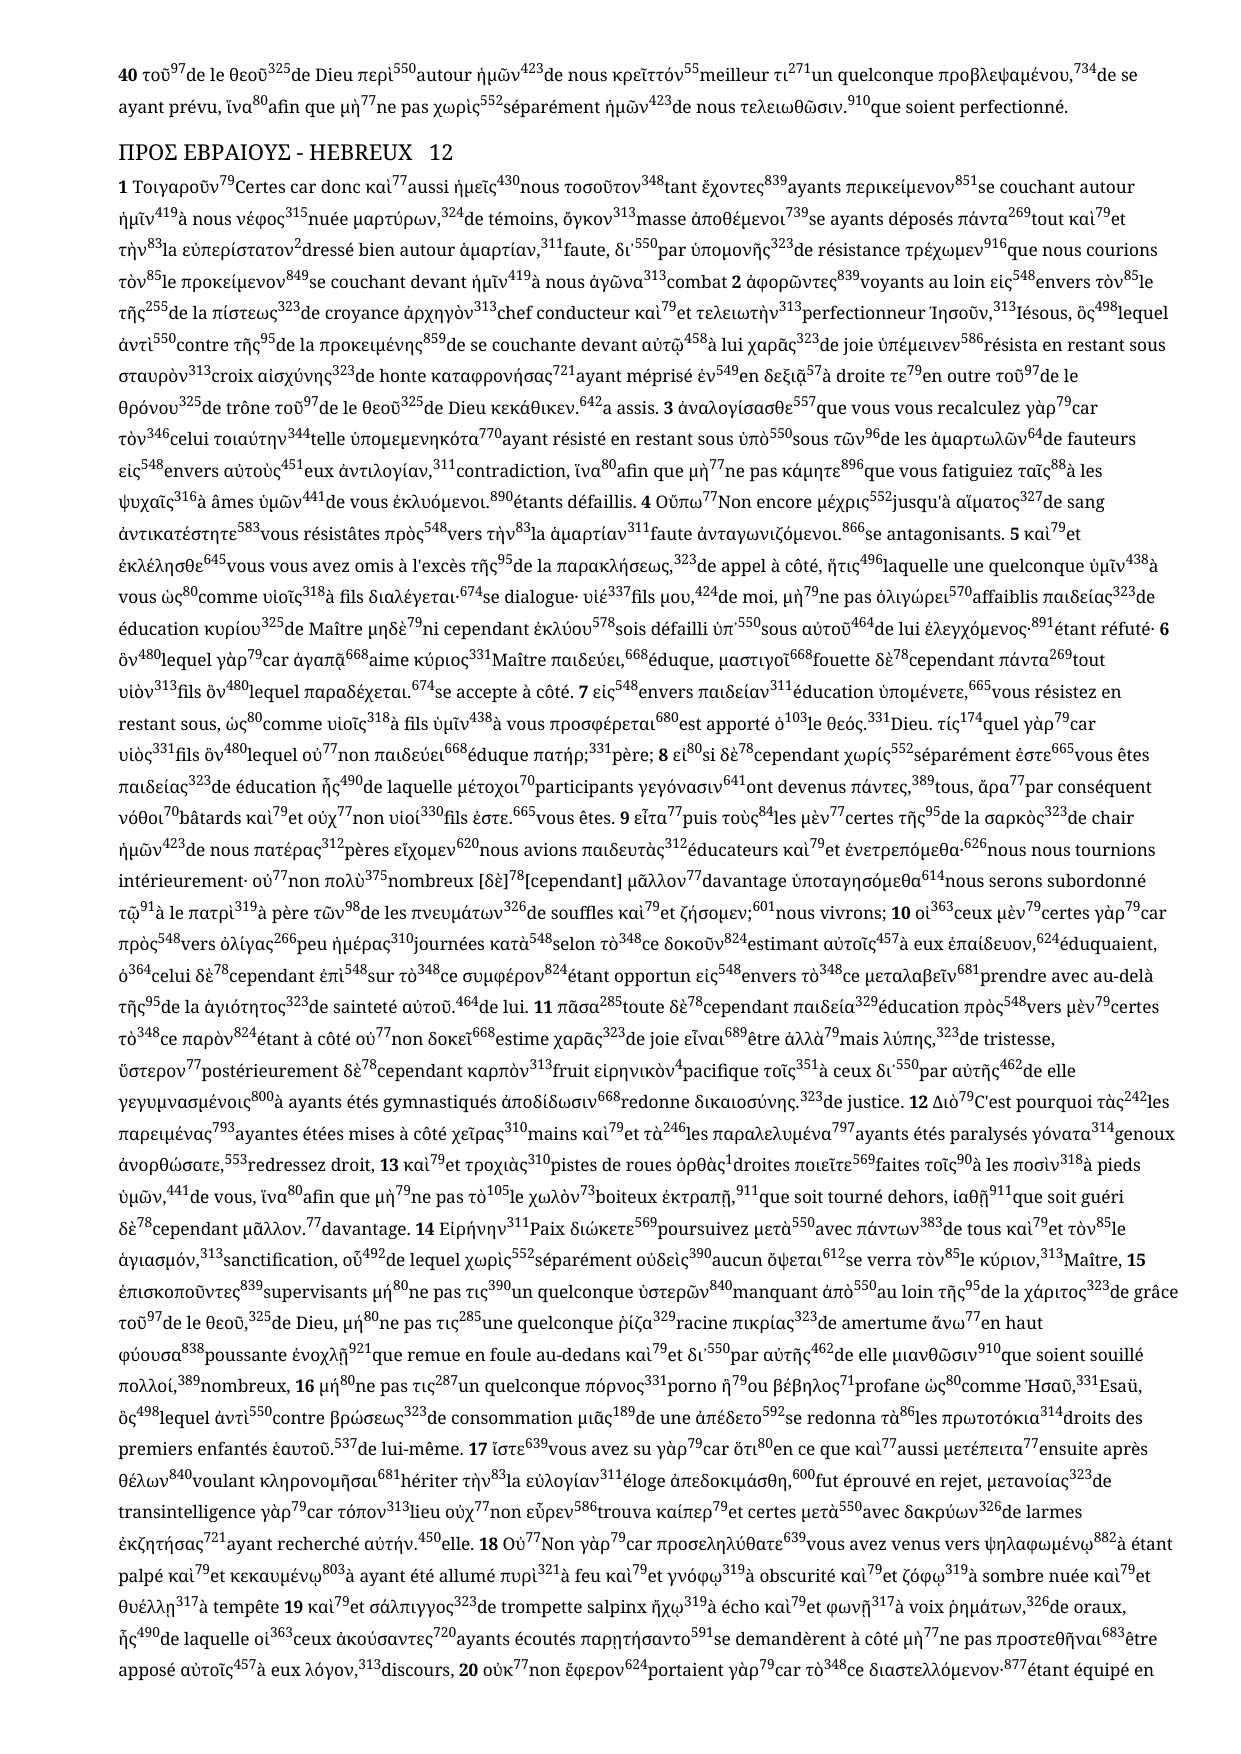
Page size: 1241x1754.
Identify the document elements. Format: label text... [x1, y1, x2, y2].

text 1 Τοιγαροῦν79Certes car donc καὶ77aussi ἡμεῖς430nous τοσοῦτον348tant ἔχοντες839ayants περικείμενον851se couchant autour ἡμῖν419à nous νέφος315nuée μαρτύρων,324de témoins, ὄγκον313masse ἀποθέμενοι739se ayants déposés πάντα269tout καὶ79et τὴν83la εὐπερίστατον2dressé bien autour ἁμαρτίαν,311faute, δι᾽550par ὑπομονῆς323de résistance τρέχωμεν916que nous courions τὸν85le προκείμενον849se couchant devant ἡμῖν419à nous ἀγῶνα313combat 2 ἀφορῶντες839voyants au loin εἰς548envers τὸν85le τῆς255de la πίστεως323de croyance ἀρχηγὸν313chef conducteur καὶ79et τελειωτὴν313perfectionneur Ἰησοῦν,313Iésous, ὃς498lequel ἀντὶ550contre τῆς95de la προκειμένης859de se couchante devant αὐτῷ458à lui χαρᾶς323de joie ὑπέμεινεν586résista en restant sous σταυρὸν313croix αἰσχύνης323de honte καταφρονήσας721ayant méprisé ἐν549en δεξιᾷ57à droite τε79en outre τοῦ97de le θρόνου325de trône τοῦ97de le θεοῦ325de Dieu κεκάθικεν.642a assis. 3 ἀναλογίσασθε557que vous vous recalculez γὰρ79car τὸν346celui τοιαύτην344telle ὑπομεμενηκότα770ayant résisté en restant sous ὑπὸ550sous τῶν96de les ἁμαρτωλῶν64de fauteurs εἰς548envers αὐτοὺς451eux ἀντιλογίαν,311contradiction, ἵνα80afin que μὴ77ne pas κάμητε896que vous fatiguiez ταῖς88à les ψυχαῖς316à âmes ὑμῶν441de vous ἐκλυόμενοι.890étants défaillis. 4 Οὔπω77Non encore μέχρις552jusqu'à αἵματος327de sang ἀντικατέστητε583vous résistâtes πρὸς548vers τὴν83la ἁμαρτίαν311faute ἀνταγωνιζόμενοι.866se antagonisants. 5 καὶ79et ἐκλέλησθε645vous vous avez omis à l'excès τῆς95de la παρακλήσεως,323de appel à côté, ἥτις496laquelle une quelconque ὑμῖν438à vous ὡς80comme υἱοῖς318à fils διαλέγεται·674se dialogue· υἱέ337fils μου,424de moi, μὴ79ne pas ὀλιγώρει570affaiblis παιδείας323de éducation κυρίου325de Maître μηδὲ79ni cependant ἐκλύου578sois défailli ὑπ᾽550sous αὐτοῦ464de lui ἐλεγχόμενος·891étant réfuté· 6 ὃν480lequel γὰρ79car ἀγαπᾷ668aime κύριος331Maître παιδεύει,668éduque, μαστιγοῖ668fouette δὲ78cependant πάντα269tout υἱὸν313fils ὃν480lequel παραδέχεται.674se accepte à côté. 7 εἰς548envers παιδείαν311éducation ὑπομένετε,665vous résistez en restant sous, ὡς80comme υἱοῖς318à fils ὑμῖν438à vous προσφέρεται680est apporté ὁ103le θεός.331Dieu. τίς174quel γὰρ79car υἱὸς331fils ὃν480lequel οὐ77non παιδεύει668éduque πατήρ;331père; 8 εἰ80si δὲ78cependant χωρίς552séparément ἐστε665vous êtes παιδείας323de éducation ἧς490de laquelle μέτοχοι70participants γεγόνασιν641ont devenus πάντες,389tous, ἄρα77par conséquent νόθοι70bâtards καὶ79et οὐχ77non υἱοί330fils ἐστε.665vous êtes. 9 εἶτα77puis τοὺς84les μὲν77certes τῆς95de la σαρκὸς323de chair ἡμῶν423de nous πατέρας312pères εἴχομεν620nous avions παιδευτὰς312éducateurs καὶ79et ἐνετρεπόμεθα·626nous nous tournions intérieurement· οὐ77non πολὺ375nombreux [δὲ]78[cependant] μᾶλλον77davantage ὑποταγησόμεθα614nous serons subordonné τῷ91à le πατρὶ319à père τῶν98de les πνευμάτων326de souffles καὶ79et ζήσομεν;601nous vivrons; 10 οἱ363ceux μὲν79certes γὰρ79car πρὸς548vers ὀλίγας266peu ἡμέρας310journées κατὰ548selon τὸ348ce δοκοῦν824estimant αὐτοῖς457à eux ἐπαίδευον,624éduquaient, ὁ364celui δὲ78cependant ἐπὶ548sur τὸ348ce συμφέρον824étant opportun εἰς548envers τὸ348ce μεταλαβεῖν681prendre avec au-delà τῆς95de la ἁγιότητος323de sainteté αὐτοῦ.464de lui. 11 πᾶσα285toute δὲ78cependant παιδεία329éducation πρὸς548vers μὲν79certes τὸ348ce παρὸν824étant à côté οὐ77non δοκεῖ668estime χαρᾶς323de joie εἶναι689être ἀλλὰ79mais λύπης,323de tristesse, ὕστερον77postérieurement δὲ78cependant καρπὸν313fruit εἰρηνικὸν4pacifique τοῖς351à ceux δι᾽550par αὐτῆς462de elle γεγυμνασμένοις800à ayants étés gymnastiqués ἀποδίδωσιν668redonne δικαιοσύνης.323de justice. 12 Διὸ79C'est pourquoi τὰς242les παρειμένας793ayantes étées mises à côté χεῖρας310mains καὶ79et τὰ246les παραλελυμένα797ayants étés paralysés γόνατα314genoux ἀνορθώσατε,553redressez droit, 13 καὶ79et τροχιὰς310pistes de roues ὀρθὰς1droites ποιεῖτε569faites τοῖς90à les ποσὶν318à pieds ὑμῶν,441de vous, ἵνα80afin que μὴ79ne pas τὸ105le χωλὸν73boiteux ἐκτραπῇ,911que soit tourné dehors, ἰαθῇ911que soit guéri δὲ78cependant μᾶλλον.77davantage. 14 Εἰρήνην311Paix διώκετε569poursuivez μετὰ550avec πάντων383de tous καὶ79et τὸν85le ἁγιασμόν,313sanctification, οὗ492de lequel χωρὶς552séparément οὐδεὶς390aucun ὄψεται612se verra τὸν85le κύριον,313Maître, 15 ἐπισκοποῦντες839supervisants μή80ne pas τις390un quelconque ὑστερῶν840manquant ἀπὸ550au loin τῆς95de la χάριτος323de grâce τοῦ97de le θεοῦ,325de Dieu, μή80ne pas τις285une quelconque ῥίζα329racine πικρίας323de amertume ἄνω77en haut φύουσα838poussante ἐνοχλῇ921que remue en foule au-dedans καὶ79et δι᾽550par αὐτῆς462de elle μιανθῶσιν910que soient souillé πολλοί,389nombreux, 16 μή80ne pas τις287un quelconque πόρνος331porno ἢ79ou βέβηλος71profane ὡς80comme Ἠσαῦ,331Esaü, ὃς498lequel ἀντὶ550contre βρώσεως323de consommation μιᾶς189de une ἀπέδετο592se redonna τὰ86les πρωτοτόκια314droits des premiers enfantés ἑαυτοῦ.537de lui-même. 17 ἴστε639vous avez su γὰρ79car ὅτι80en ce que καὶ77aussi μετέπειτα77ensuite après θέλων840voulant κληρονομῆσαι681hériter τὴν83la εὐλογίαν311éloge ἀπεδοκιμάσθη,600fut éprouvé en rejet, μετανοίας323de transintelligence γὰρ79car τόπον313lieu οὐχ77non εὗρεν586trouva καίπερ79et certes μετὰ550avec δακρύων326de larmes ἐκζητήσας721ayant recherché αὐτήν.450elle. 18 Οὐ77Non γὰρ79car προσεληλύθατε639vous avez venus vers ψηλαφωμένῳ882à étant palpé καὶ79et κεκαυμένῳ803à ayant été allumé πυρὶ321à feu καὶ79et γνόφῳ319à obscurité καὶ79et ζόφῳ319à sombre nuée καὶ79et θυέλλῃ317à tempête 19 καὶ79et σάλπιγγος323de trompette salpinx ἤχῳ319à écho καὶ79et φωνῇ317à voix ῥημάτων,326de oraux, ἧς490de laquelle οἱ363ceux ἀκούσαντες720ayants écoutés παρῃτήσαντο591se demandèrent à côté μὴ77ne pas προστεθῆναι683être apposé αὐτοῖς457à eux λόγον,313discours, 20 οὐκ77non ἔφερον624portaient γὰρ79car τὸ348ce διαστελλόμενον·877étant équipé en séparant· κἂν77et si θηρίον333bête sauvage θίγῃ899que frôle τοῦ99de le ὄρους,327de montagne, λιθοβοληθήσεται·619sera jeté des pierres· 21 καί,79et, οὕτω77ainsi φοβερὸν49effrayant ἦν625était τὸ366ce φανταζόμενον,893étant rendu phantasme, Μωϋσῆς331Môusês εἶπεν·586dit· ἔκφοβός71effrayé au dehors εἰμι664je suis καὶ79et ἔντρομος.71tremblant au dedans. 22 ἀλλὰ79mais προσεληλύθατε639vous avez venus vers Σιὼν317à Sion ὄρει321à montagne καὶ79et πόλει317à cité θεοῦ325de Dieu ζῶντος,834de vivant, Ἰερουσαλὴμ317à Ierousalem ἐπουρανίῳ,8à sur ciel, καὶ79et μυριάσιν316à myriades ἀγγέλων,324de anges, πανηγύρει317à panégyrie 23 καὶ79et ἐκκλησίᾳ317à église πρωτοτόκων64de premiers-nés ἀπογεγραμμένων806de ayants étés apographés ἐν549en οὐρανοῖς318à cieux καὶ79et κριτῇ319à juge θεῷ319à Dieu πάντων383de tous καὶ79et πνεύμασιν320à souffles δικαίων64de justes τετελειωμένων806de ayants étés perfectionnés 24 καὶ79et διαθήκης323de disposition νέας14de jeune μεσίτῃ319à médiateur Ἰησοῦ319à Iésous καὶ79et αἵματι321à sang ῥαντισμοῦ325de aspersion κρεῖττον55meilleur λαλοῦντι828à bavardant παρὰ548à côté τὸν85le Ἅβελ.313Abel. 25 Βλέπετε569Regardez μὴ80ne pas παραιτήσησθε902que vous vous demandiez à côté τὸν346celui λαλοῦντα·822bavardant· εἰ80si γὰρ79car ἐκεῖνοι363ceux-là οὐκ77non ἐξέφυγον585fuirent dehors ἐπὶ550sur γῆς323de terre παραιτησάμενοι739se ayants demandés à côté τὸν346celui χρηματίζοντα,822négociant du besoin, πολὺ375nombreux μᾶλλον77davantage ἡμεῖς430nous οἱ363ceux τὸν346celui ἀπ᾽550au loin οὐρανῶν324de cieux ἀποστρεφόμενοι,866se détournants, 26 οὗ492de lequel ἡ101la φωνὴ329voix τὴν83la γῆν311terre ἐσάλευσεν586ébranla τότε,77alors, νῦν77maintenant δὲ78cependant ἐπήγγελται648s'a promis λέγων·840disant· ἔτι77encore ἅπαξ77une fois ἐγὼ431moi σείσω602je secouerai οὐ77non μόνον77seulement τὴν83la γῆν311terre ἀλλὰ79mais καὶ77aussi τὸν85le οὐρανόν.313ciel. 27 τὸ366ce δὲ78cependant ἔτι77encore ἅπαξ77une fois δηλοῖ668met en évidence [τὴν]83[la] τῶν359de ces σαλευομένων886de étants ébranlés μετάθεσιν311transposition ὡς80comme πεποιημένων,808de ayants étés faits, ἵνα80afin que μείνῃ899que reste τὰ365ces μὴ77ne pas σαλευόμενα.892étants ébranlés. 28 Διὸ79C'est pourquoi βασιλείαν311royauté ἀσάλευτον2inébranlable παραλαμβάνοντες839prenants à côté ἔχωμεν916que nous ayons χάριν,311grâce, δι᾽550par ἧς490de laquelle λατρεύωμεν916que nous adorions εὐαρέστως77bien agréablement τῷ91à le θεῷ319à Dieu μετὰ550avec εὐλαβείας323de précaution καὶ79et δέους·327de peur· 29 καὶ77aussi γὰρ79car ὁ103le θεὸς331Dieu ἡμῶν423de nous πῦρ333feu καταναλίσκον.842consumant de haut en bas. [118, 171, 1181, 1682]
text ΠΡΟΣ ΕΒΡΑΙΟΥΣ - HEBREUX 12 [118, 137, 1181, 167]
